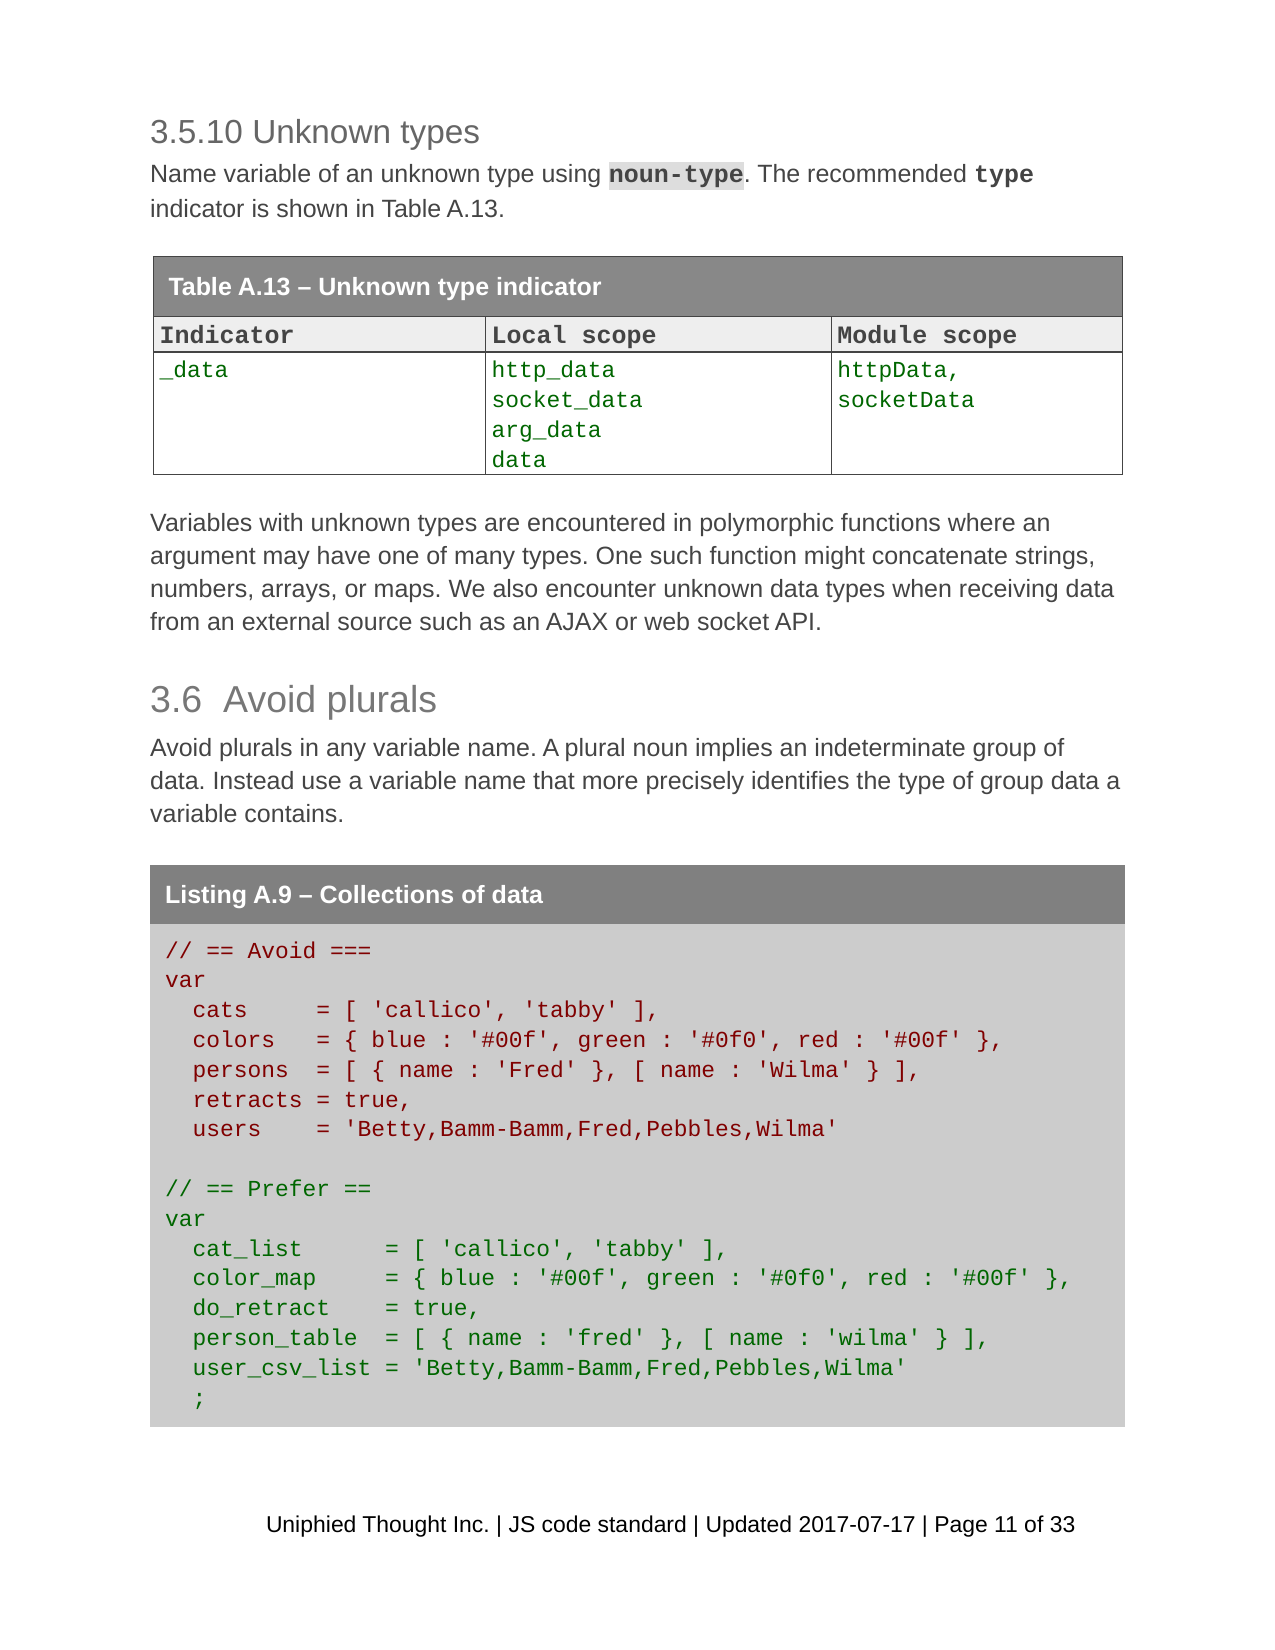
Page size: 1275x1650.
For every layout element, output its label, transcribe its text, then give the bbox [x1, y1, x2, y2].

table_cell http_data socket_data arg_data data [486, 353, 831, 474]
text Avoid plurals in any variable name. A plural noun implies an indeterminate group of data. Instead use a variable name that more precisely identifies the type of group data a variable contains. [150, 733, 1125, 828]
subtitle Unknown types [150, 112, 1125, 151]
table_cell // == Avoid === var cats = [ 'callico', 'tabby' ], colors = { blue : '#00f', green : '#0f0', red : '#00f' }, persons = [ { name : 'Fred' }, [ name : 'Wilma' } ], retracts = true, users = 'Betty,Bamm-Bamm,Fred,Pebbles,Wilma' // == Prefer == var cat_list = [ 'callico', 'tabby' ], color_map = { blue : '#00f', green : '#0f0', red : '#00f' }, do_retract = true, person_table = [ { name : 'fred' }, [ name : 'wilma' } ], user_csv_list = 'Betty,Bamm-Bamm,Fred,Pebbles,Wilma' ; [150, 924, 1125, 1427]
table_header Listing A.9 – Collections of data [150, 865, 1125, 924]
table_cell Indicator [154, 317, 485, 351]
table_cell _data [154, 353, 485, 474]
table_cell httpData, socketData [832, 353, 1122, 474]
text Name variable of an unknown type using noun-type. The recommended type indicator is shown in Table A.13. [150, 159, 1125, 223]
table_cell Module scope [832, 317, 1122, 351]
table_cell Local scope [486, 317, 831, 351]
table_header Table A.13 – Unknown type indicator [154, 257, 1122, 316]
subtitle Avoid plurals [150, 677, 1125, 721]
text Variables with unknown types are encountered in polymorphic functions where an argument may have one of many types. One such function might concatenate strings, numbers, arrays, or maps. We also encounter unknown data types when receiving data from an external source such as an AJAX or web socket API. [150, 508, 1125, 636]
